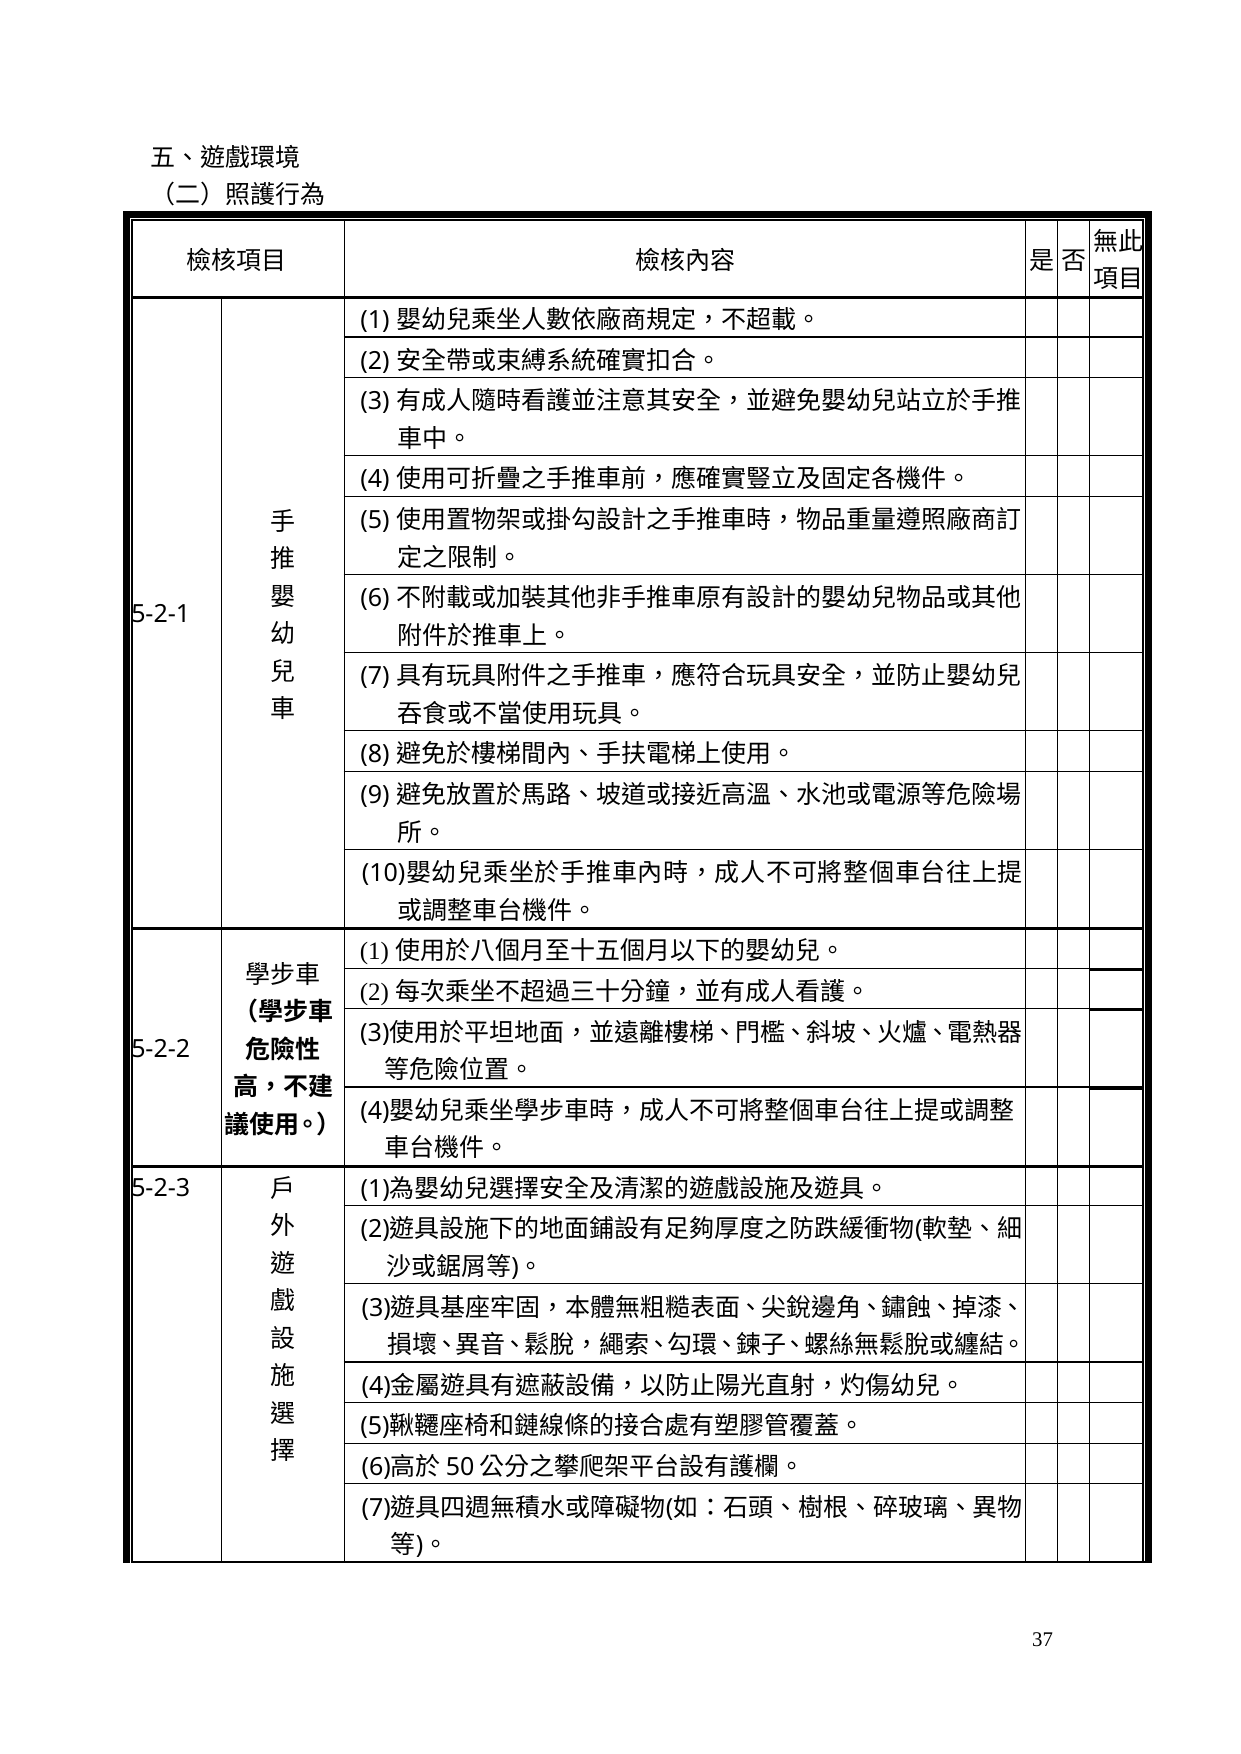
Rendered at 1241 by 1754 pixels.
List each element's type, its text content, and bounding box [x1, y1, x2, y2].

table_cell [1026, 1444, 1057, 1483]
table_cell [1090, 299, 1142, 336]
table_cell [1026, 731, 1057, 771]
table_cell [1026, 456, 1057, 496]
table_cell 學步車 （學步車危險性高，不建議使用。） [222, 930, 344, 1164]
table_cell [1026, 1088, 1057, 1164]
table_cell [1026, 338, 1057, 377]
table_cell (2)遊具設施下的地面鋪設有足夠厚度之防跌緩衝物(軟墊、細沙或鋸屑等)。 [345, 1206, 1025, 1283]
table_cell [1026, 1009, 1057, 1086]
table_cell [1090, 772, 1142, 849]
table_cell [1090, 850, 1142, 927]
table_cell [1058, 1206, 1089, 1283]
table_cell (1) 使用於八個月至十五個月以下的嬰幼兒。 [345, 930, 1025, 968]
table_cell [1090, 1363, 1142, 1402]
table_cell [1026, 575, 1057, 652]
table_cell 5-2-2 [133, 930, 221, 1164]
table_cell [1058, 731, 1089, 771]
table_cell (6) 不附載或加裝其他非手推車原有設計的嬰幼兒物品或其他附件於推車上。 [345, 575, 1025, 652]
table_cell [1090, 930, 1142, 968]
table_cell (4) 使用可折疊之手推車前，應確實豎立及固定各機件。 [345, 456, 1025, 496]
table_cell [1026, 930, 1057, 968]
table_cell [1026, 1284, 1057, 1361]
table_cell (1) 嬰幼兒乘坐人數依廠商規定，不超載。 [345, 299, 1025, 336]
table_cell (7) 具有玩具附件之手推車，應符合玩具安全，並防止嬰幼兒吞食或不當使用玩具。 [345, 653, 1025, 730]
table_cell [1026, 1206, 1057, 1283]
table_cell [1058, 850, 1089, 927]
table_cell [1026, 653, 1057, 730]
table_cell [1026, 299, 1057, 336]
table_cell [1090, 1090, 1142, 1164]
table_cell (6)高於50公分之攀爬架平台設有護欄。 [345, 1444, 1025, 1483]
table_cell [1026, 1484, 1057, 1561]
table_cell [1090, 1011, 1142, 1086]
table_cell 手 推 嬰 幼 兒 車 [222, 299, 344, 927]
table_cell [1026, 378, 1057, 455]
table_header 檢核項目 [133, 221, 344, 296]
table_header 檢核內容 [345, 221, 1025, 296]
table_cell [1090, 1168, 1142, 1205]
table_cell [1058, 378, 1089, 455]
table_cell (3)遊具基座牢固，本體無粗糙表面、尖銳邊角、鏽蝕、掉漆、損壞、異音、鬆脫，繩索、勾環、鍊子、螺絲無鬆脫或纏結。 [345, 1284, 1025, 1361]
table_cell [1090, 1206, 1142, 1283]
table_cell (9) 避免放置於馬路、坡道或接近高溫、水池或電源等危險場所。 [345, 772, 1025, 849]
table_cell (1)為嬰幼兒選擇安全及清潔的遊戲設施及遊具。 [345, 1168, 1025, 1205]
table_cell 5-2-1 [133, 299, 221, 927]
table_cell [1058, 1088, 1089, 1164]
table_cell [1058, 1284, 1089, 1361]
table_cell [1090, 497, 1142, 574]
table_cell [1026, 969, 1057, 1008]
table_cell [1058, 1009, 1089, 1086]
table_header 是 [1026, 221, 1057, 296]
table_cell [1058, 772, 1089, 849]
table_cell [1058, 497, 1089, 574]
table_cell [1090, 575, 1142, 652]
table_cell [1058, 1444, 1089, 1483]
table_cell (10)嬰幼兒乘坐於手推車內時，成人不可將整個車台往上提或調整車台機件。 [345, 850, 1025, 927]
text （二）照護行為 [150, 174, 1053, 211]
table_cell 戶 外 遊 戲 設 施 選 擇 [222, 1168, 344, 1561]
table_cell 5-2-3 [133, 1168, 221, 1561]
table_header 無此 項目 [1090, 221, 1142, 296]
table_cell [1026, 1168, 1057, 1205]
table_cell (4)嬰幼兒乘坐學步車時，成人不可將整個車台往上提或調整車台機件。 [345, 1088, 1025, 1164]
text 五、遊戲環境 [150, 136, 1053, 174]
table_cell [1058, 969, 1089, 1008]
table_cell (3) 有成人隨時看護並注意其安全，並避免嬰幼兒站立於手推車中。 [345, 378, 1025, 455]
table_cell [1058, 338, 1089, 377]
table_cell [1090, 971, 1142, 1008]
table_cell [1090, 1284, 1142, 1361]
table_cell [1090, 653, 1142, 730]
table_cell (7)遊具四週無積水或障礙物(如：石頭、樹根、碎玻璃、異物等)。 [345, 1484, 1025, 1561]
table_cell [1026, 850, 1057, 927]
table_cell [1026, 497, 1057, 574]
table_cell [1090, 378, 1142, 455]
table_cell [1058, 1363, 1089, 1402]
table_cell [1058, 299, 1089, 336]
table_cell [1090, 1403, 1142, 1443]
table_cell [1058, 575, 1089, 652]
table_cell [1026, 1363, 1057, 1402]
table_cell [1026, 772, 1057, 849]
table_cell [1026, 1403, 1057, 1443]
table_cell (2) 安全帶或束縛系統確實扣合。 [345, 338, 1025, 377]
table_cell [1058, 456, 1089, 496]
table_cell [1090, 1484, 1142, 1561]
table_cell (4)金屬遊具有遮蔽設備，以防止陽光直射，灼傷幼兒。 [345, 1363, 1025, 1402]
table_cell (8) 避免於樓梯間內、手扶電梯上使用。 [345, 731, 1025, 771]
table_cell (5)鞦韆座椅和鏈線條的接合處有塑膠管覆蓋。 [345, 1403, 1025, 1443]
table_cell [1058, 653, 1089, 730]
table_cell [1090, 338, 1142, 377]
table_cell [1058, 1168, 1089, 1205]
table_cell [1090, 456, 1142, 496]
table_cell [1090, 731, 1142, 771]
table_cell [1090, 1444, 1142, 1483]
table_cell (3)使用於平坦地面，並遠離樓梯、門檻、斜坡、火爐、電熱器等危險位置。 [345, 1009, 1025, 1086]
table_header 否 [1058, 221, 1089, 296]
table_cell (5) 使用置物架或掛勾設計之手推車時，物品重量遵照廠商訂定之限制。 [345, 497, 1025, 574]
table_cell [1058, 930, 1089, 968]
table_cell [1058, 1403, 1089, 1443]
table_cell (2) 每次乘坐不超過三十分鐘，並有成人看護。 [345, 969, 1025, 1008]
table_cell [1058, 1484, 1089, 1561]
